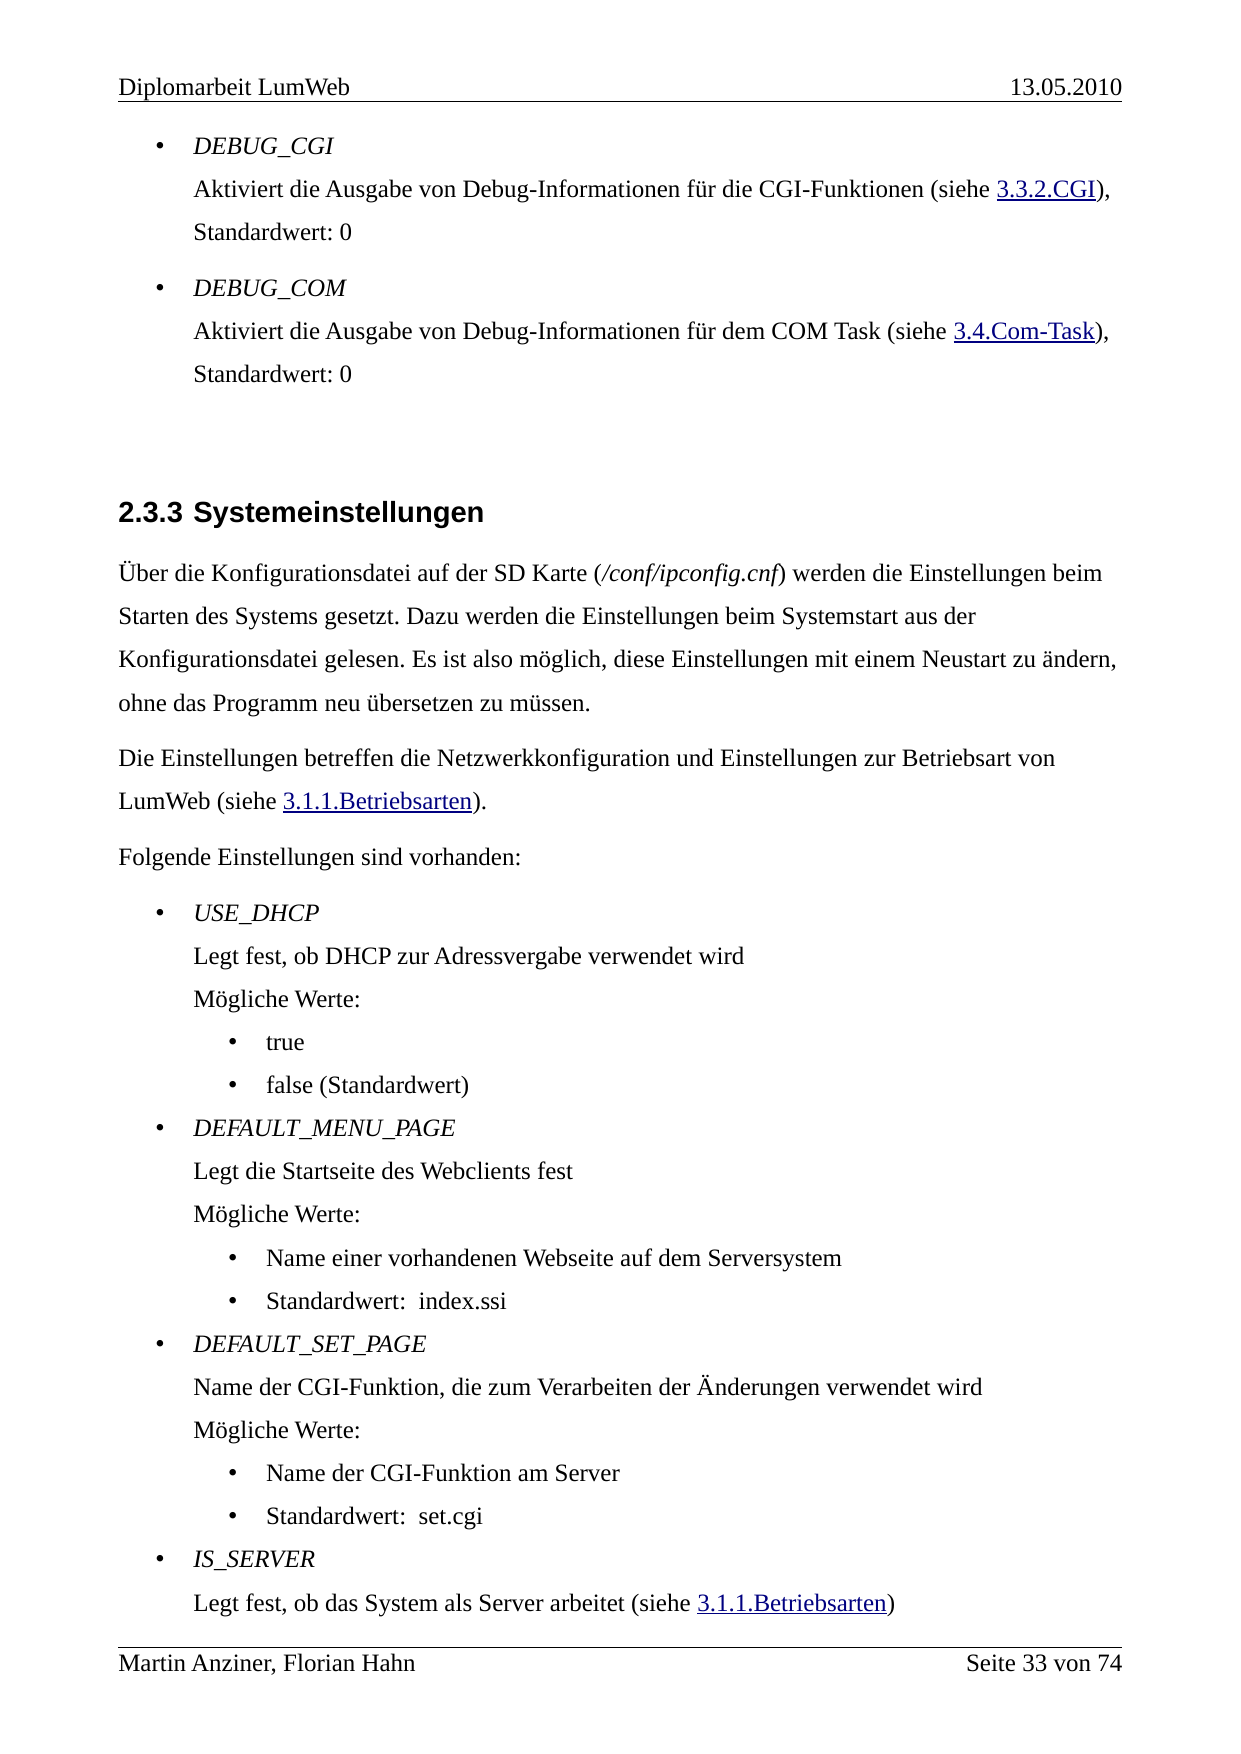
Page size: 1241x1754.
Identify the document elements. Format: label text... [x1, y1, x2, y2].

list false (Standardwert) [228, 1070, 1122, 1099]
list Name einer vorhandenen Webseite auf dem Serversystem [228, 1243, 1122, 1271]
list Standardwert: set.cgi [228, 1501, 1122, 1530]
text Folgende Einstellungen sind vorhanden: [118, 842, 1122, 871]
list DEBUG_COM Aktiviert die Ausgabe von Debug-Informationen für dem COM Task (siehe 3.4.Com-Task), Standardwert: 0 [156, 273, 1122, 388]
list IS_SERVER Legt fest, ob das System als Server arbeitet (siehe 3.1.1.Betriebsarten) [156, 1544, 1122, 1616]
subtitle Systemeinstellungen [118, 496, 1122, 529]
list true [228, 1027, 1122, 1056]
text Über die Konfigurationsdatei auf der SD Karte (/conf/ipconfig.cnf) werden die Einstellungen beim Starten des Systems gesetzt. Dazu werden die Einstellungen beim Systemstart aus der Konfigurationsdatei gelesen. Es ist also möglich, diese Einstellungen mit einem Neustart zu ändern, ohne das Programm neu übersetzen zu müssen. [118, 558, 1122, 716]
list DEFAULT_SET_PAGE Name der CGI-Funktion, die zum Verarbeiten der Änderungen verwendet wird Mögliche Werte: [156, 1329, 1122, 1444]
list DEBUG_CGI Aktiviert die Ausgabe von Debug-Informationen für die CGI-Funktionen (siehe 3.3.2.CGI), Standardwert: 0 [156, 131, 1122, 246]
list Standardwert: index.ssi [228, 1286, 1122, 1314]
list USE_DHCP Legt fest, ob DHCP zur Adressvergabe verwendet wird Mögliche Werte: [156, 898, 1122, 1013]
list Name der CGI-Funktion am Server [228, 1458, 1122, 1487]
text Die Einstellungen betreffen die Netzwerkkonfiguration und Einstellungen zur Betriebsart von LumWeb (siehe 3.1.1.Betriebsarten). [118, 743, 1122, 815]
list DEFAULT_MENU_PAGE Legt die Startseite des Webclients fest Mögliche Werte: [156, 1113, 1122, 1228]
